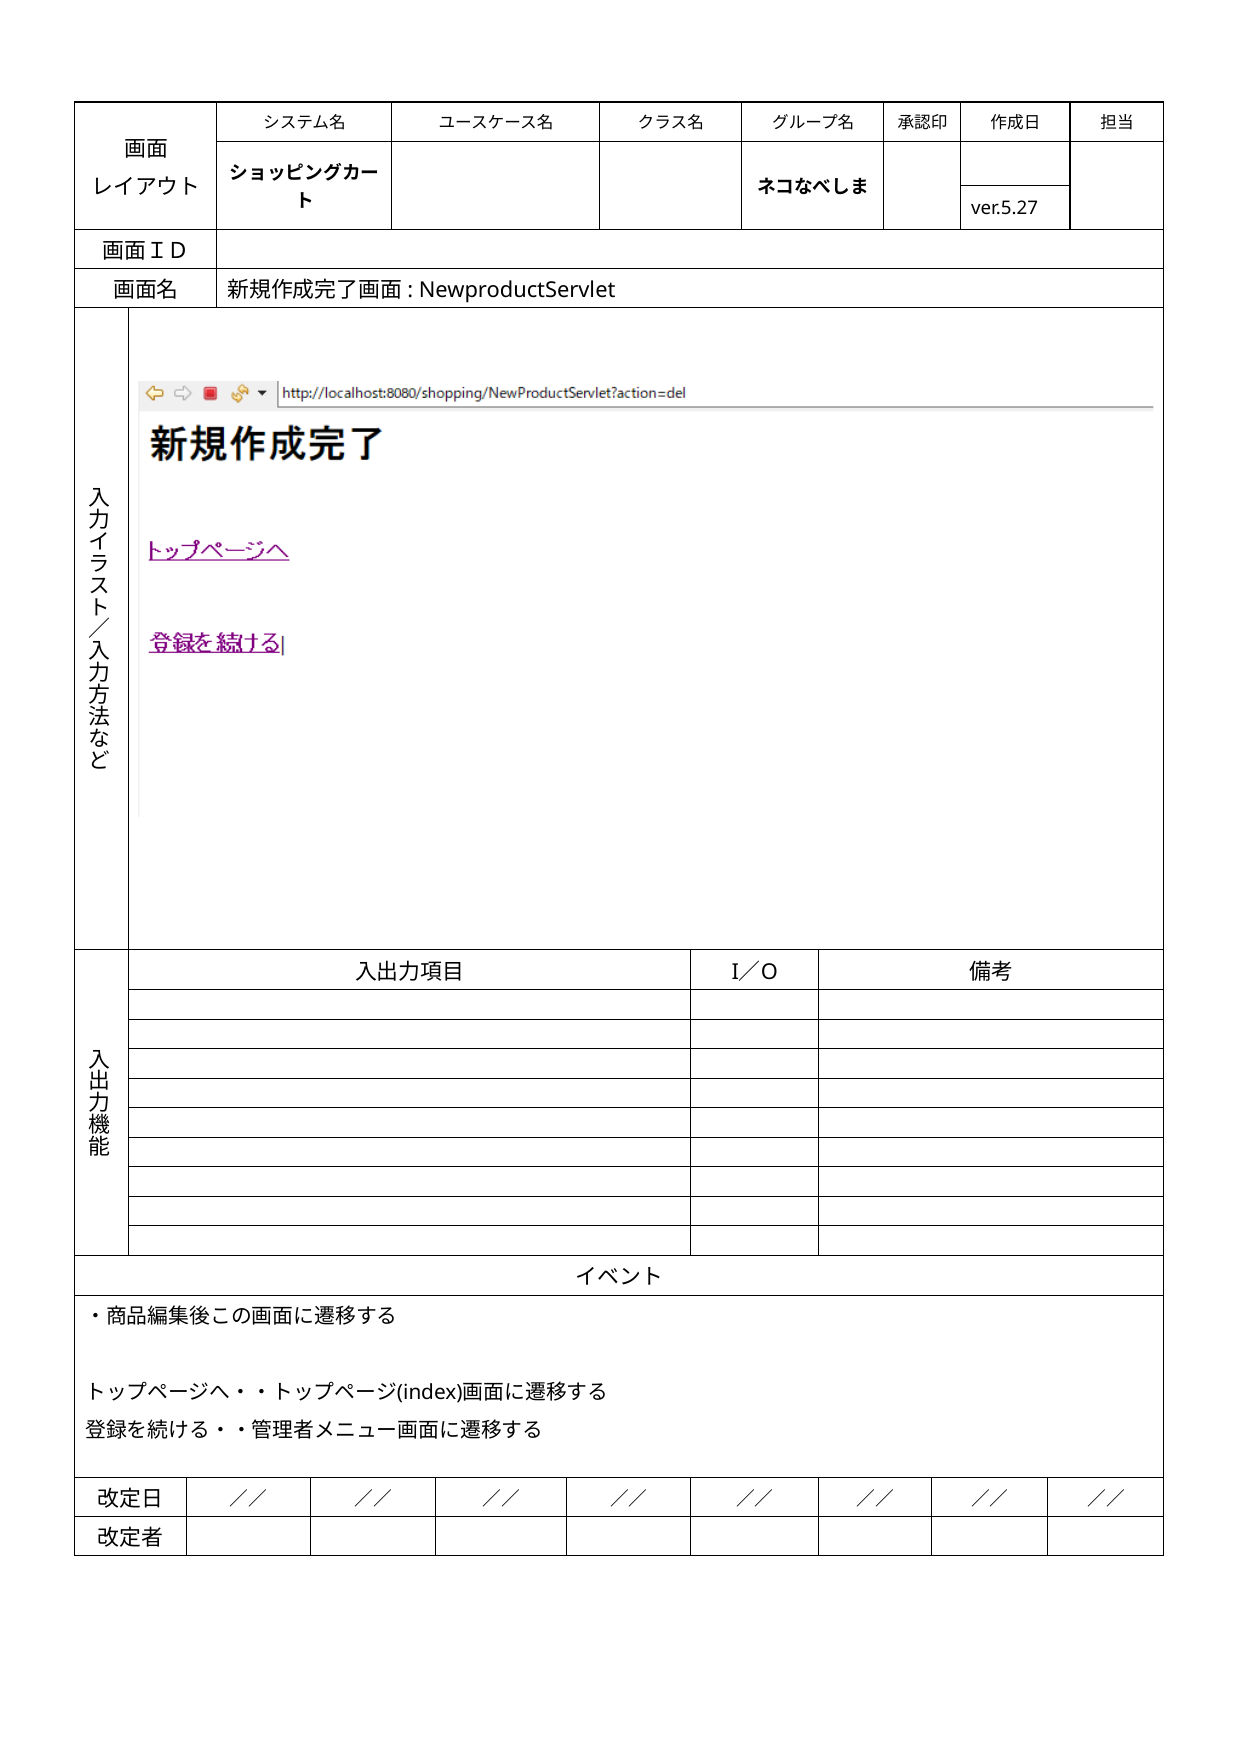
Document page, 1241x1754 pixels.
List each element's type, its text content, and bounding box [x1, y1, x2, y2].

table_cell [129, 1226, 690, 1255]
table_cell [691, 1079, 818, 1107]
table_cell [600, 142, 741, 229]
table_cell I／O [691, 950, 818, 989]
table_cell [691, 1197, 818, 1225]
table_header 承認印 [884, 103, 960, 141]
table_cell [819, 1167, 1163, 1196]
table_header クラス名 [600, 103, 741, 141]
table_cell ／／ [311, 1478, 435, 1516]
table_cell 入出力項目 [129, 950, 690, 989]
table_cell 改定日 [75, 1478, 186, 1516]
table_cell [819, 1108, 1163, 1137]
table_cell [129, 1049, 690, 1078]
table_cell [691, 1138, 818, 1166]
table_cell 改定者 [75, 1517, 186, 1555]
table_cell [129, 1108, 690, 1137]
table_cell [961, 142, 1069, 185]
table_cell ショッピングカート [217, 142, 391, 229]
table_cell ver.5.27 [961, 186, 1069, 229]
table_cell [187, 1517, 310, 1555]
table_header 担当 [1071, 103, 1163, 141]
picture [138, 381, 1154, 817]
table_cell ／／ [691, 1478, 818, 1516]
table_cell [129, 308, 1163, 949]
table_cell ／／ [436, 1478, 566, 1516]
table_header 作成日 [961, 103, 1069, 141]
table_header システム名 [217, 103, 391, 141]
table_cell [819, 990, 1163, 1019]
table_header 画面 レイアウト [75, 103, 216, 229]
table_cell [691, 1020, 818, 1048]
table_cell ／／ [932, 1478, 1047, 1516]
table_cell 備考 [819, 950, 1163, 989]
table_cell [217, 230, 1163, 268]
table_cell [129, 1020, 690, 1048]
table_cell ／／ [1048, 1478, 1163, 1516]
table_header ユースケース名 [392, 103, 599, 141]
table_cell [691, 1049, 818, 1078]
table_cell [819, 1079, 1163, 1107]
table_header グループ名 [742, 103, 883, 141]
table_cell [691, 1167, 818, 1196]
table_cell [691, 1226, 818, 1255]
table_cell [932, 1517, 1047, 1555]
table_cell 新規作成完了画面 : NewproductServlet [217, 269, 1163, 307]
table_cell ／／ [187, 1478, 310, 1516]
table_cell [436, 1517, 566, 1555]
table_cell ・商品編集後この画面に遷移する トップページへ・・トップページ(index)画面に遷移する 登録を続ける・・管理者メニュー画面に遷移する [75, 1296, 1163, 1477]
table_cell 入力イラスト／入力方法など [75, 308, 128, 949]
table_cell [129, 1167, 690, 1196]
table_cell [819, 1138, 1163, 1166]
table_cell [1071, 142, 1163, 229]
table_cell [819, 1197, 1163, 1225]
table_cell 画面名 [75, 269, 216, 307]
table_cell [567, 1517, 690, 1555]
table_cell イベント [75, 1256, 1163, 1294]
table_cell [819, 1517, 931, 1555]
table_cell [691, 1108, 818, 1137]
table_cell ／／ [567, 1478, 690, 1516]
table_cell [819, 1226, 1163, 1255]
table_cell [311, 1517, 435, 1555]
table_cell [691, 1517, 818, 1555]
table_cell 入出力機能 [75, 950, 128, 1255]
table_cell [691, 990, 818, 1019]
table_cell 画面ＩＤ [75, 230, 216, 268]
table_cell [392, 142, 599, 229]
table_cell [1048, 1517, 1163, 1555]
table_cell [129, 1197, 690, 1225]
table_cell [819, 1049, 1163, 1078]
table_cell ／／ [819, 1478, 931, 1516]
table_cell [884, 142, 960, 229]
table_cell [819, 1020, 1163, 1048]
table_cell [129, 990, 690, 1019]
table_cell [129, 1079, 690, 1107]
table_cell [129, 1138, 690, 1166]
table_cell ネコなべしま [742, 142, 883, 229]
